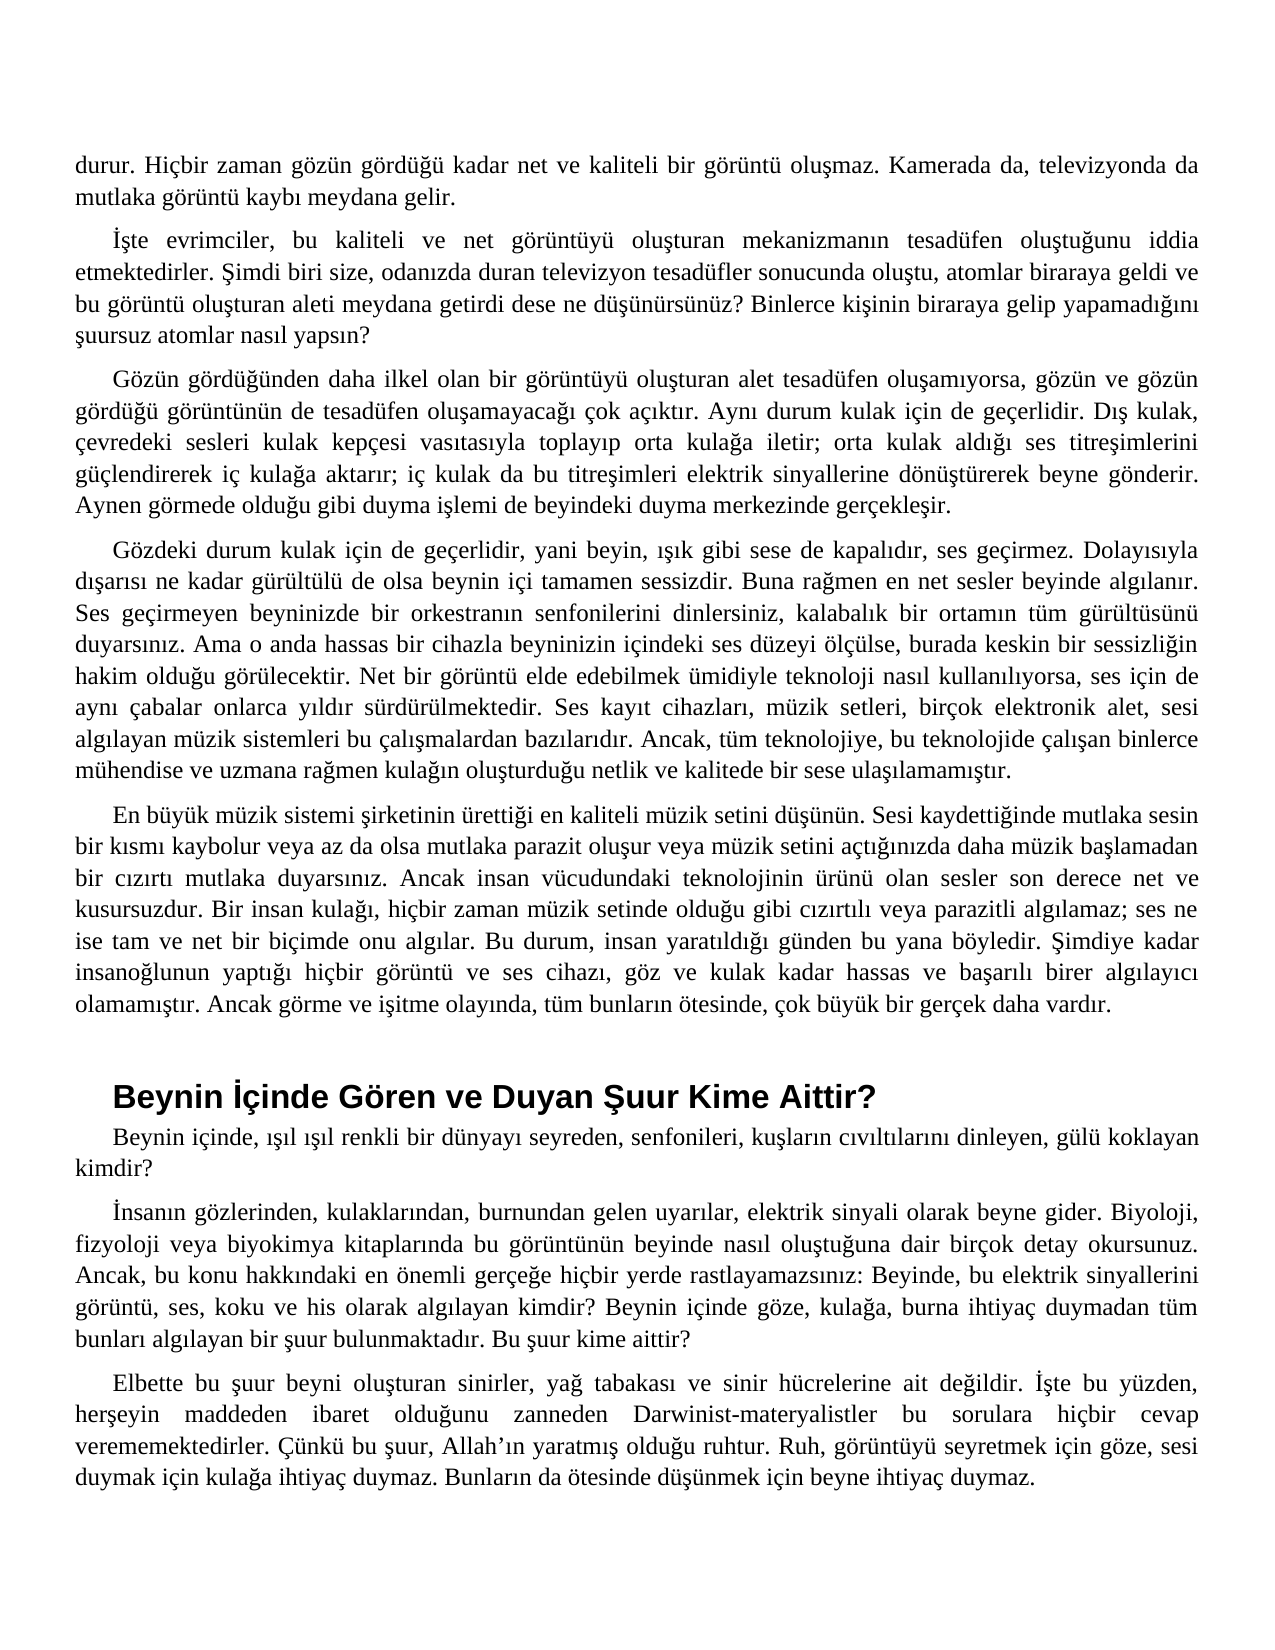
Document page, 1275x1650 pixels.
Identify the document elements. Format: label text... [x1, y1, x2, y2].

text durur. Hiçbir zaman gözün gördüğü kadar net ve kaliteli bir görüntü oluşmaz. Kamerada da, televizyonda da mutlaka görüntü kaybı meydana gelir. [75, 150, 1200, 210]
subtitle Beynin İçinde Gören ve Duyan Şuur Kime Aittir? [112, 1077, 1200, 1116]
text En büyük müzik sistemi şirketinin ürettiği en kaliteli müzik setini düşünün. Sesi kaydettiğinde mutlaka sesin bir kısmı kaybolur veya az da olsa mutlaka parazit oluşur veya müzik setini açtığınızda daha müzik başlamadan bir cızırtı mutlaka duyarsınız. Ancak insan vücudundaki teknolojinin ürünü olan sesler son derece net ve kusursuzdur. Bir insan kulağı, hiçbir zaman müzik setinde olduğu gibi cızırtılı veya parazitli algılamaz; ses ne ise tam ve net bir biçimde onu algılar. Bu durum, insan yaratıldığı günden bu yana böyledir. Şimdiye kadar insanoğlunun yaptığı hiçbir görüntü ve ses cihazı, göz ve kulak kadar hassas ve başarılı birer algılayıcı olamamıştır. Ancak görme ve işitme olayında, tüm bunların ötesinde, çok büyük bir gerçek daha vardır. [75, 800, 1200, 1018]
text İnsanın gözlerinden, kulaklarından, burnundan gelen uyarılar, elektrik sinyali olarak beyne gider. Biyoloji, fizyoloji veya biyokimya kitaplarında bu görüntünün beyinde nasıl oluştuğuna dair birçok detay okursunuz. Ancak, bu konu hakkındaki en önemli gerçeğe hiçbir yerde rastlayamazsınız: Beyinde, bu elektrik sinyallerini görüntü, ses, koku ve his olarak algılayan kimdir? Beynin içinde göze, kulağa, burna ihtiyaç duymadan tüm bunları algılayan bir şuur bulunmaktadır. Bu şuur kime aittir? [75, 1197, 1200, 1352]
text İşte evrimciler, bu kaliteli ve net görüntüyü oluşturan mekanizmanın tesadüfen oluştuğunu iddia etmektedirler. Şimdi biri size, odanızda duran televizyon tesadüfler sonucunda oluştu, atomlar biraraya geldi ve bu görüntü oluşturan aleti meydana getirdi dese ne düşünürsünüz? Binlerce kişinin biraraya gelip yapamadığını şuursuz atomlar nasıl yapsın? [75, 226, 1200, 349]
text Gözdeki durum kulak için de geçerlidir, yani beyin, ışık gibi sese de kapalıdır, ses geçirmez. Dolayısıyla dışarısı ne kadar gürültülü de olsa beynin içi tamamen sessizdir. Buna rağmen en net sesler beyinde algılanır. Ses geçirmeyen beyninizde bir orkestranın senfonilerini dinlersiniz, kalabalık bir ortamın tüm gürültüsünü duyarsınız. Ama o anda hassas bir cihazla beyninizin içindeki ses düzeyi ölçülse, burada keskin bir sessizliğin hakim olduğu görülecektir. Net bir görüntü elde edebilmek ümidiyle teknoloji nasıl kullanılıyorsa, ses için de aynı çabalar onlarca yıldır sürdürülmektedir. Ses kayıt cihazları, müzik setleri, birçok elektronik alet, sesi algılayan müzik sistemleri bu çalışmalardan bazılarıdır. Ancak, tüm teknolojiye, bu teknolojide çalışan binlerce mühendise ve uzmana rağmen kulağın oluşturduğu netlik ve kalitede bir sese ulaşılamamıştır. [75, 535, 1200, 784]
text Beynin içinde, ışıl ışıl renkli bir dünyayı seyreden, senfonileri, kuşların cıvıltılarını dinleyen, gülü koklayan kimdir? [75, 1122, 1200, 1182]
text Elbette bu şuur beyni oluşturan sinirler, yağ tabakası ve sinir hücrelerine ait değildir. İşte bu yüzden, herşeyin maddeden ibaret olduğunu zanneden Darwinist-materyalistler bu sorulara hiçbir cevap verememektedirler. Çünkü bu şuur, Allah’ın yaratmış olduğu ruhtur. Ruh, görüntüyü seyretmek için göze, sesi duymak için kulağa ihtiyaç duymaz. Bunların da ötesinde düşünmek için beyne ihtiyaç duymaz. [75, 1368, 1200, 1491]
text Gözün gördüğünden daha ilkel olan bir görüntüyü oluşturan alet tesadüfen oluşamıyorsa, gözün ve gözün gördüğü görüntünün de tesadüfen oluşamayacağı çok açıktır. Aynı durum kulak için de geçerlidir. Dış kulak, çevredeki sesleri kulak kepçesi vasıtasıyla toplayıp orta kulağa iletir; orta kulak aldığı ses titreşimlerini güçlendirerek iç kulağa aktarır; iç kulak da bu titreşimleri elektrik sinyallerine dönüştürerek beyne gönderir. Aynen görmede olduğu gibi duyma işlemi de beyindeki duyma merkezinde gerçekleşir. [75, 364, 1200, 519]
